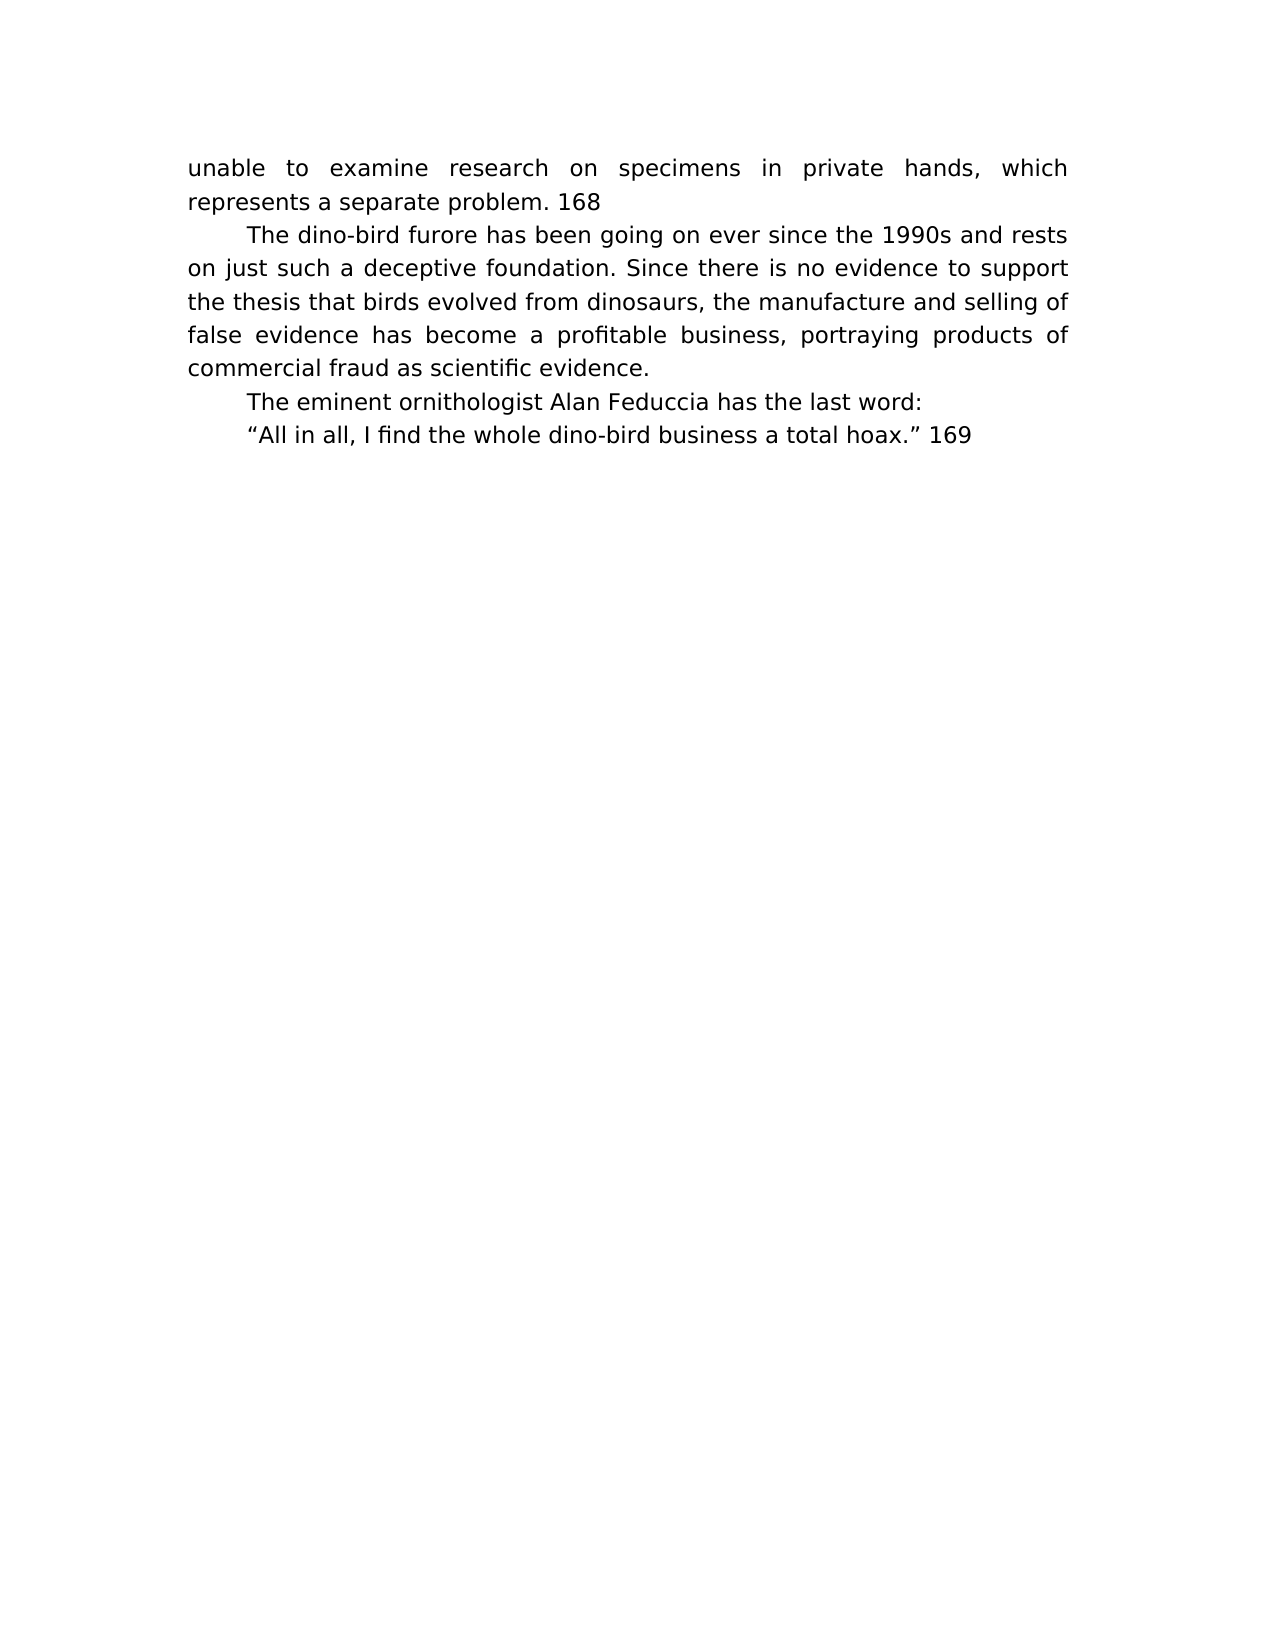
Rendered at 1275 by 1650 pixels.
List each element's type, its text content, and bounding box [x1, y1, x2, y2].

text unable to examine research on specimens in private hands, which represents a separate problem. 168 [187, 150, 1070, 217]
text “All in all, I find the whole dino-bird business a total hoax.” 169 [187, 417, 1070, 450]
text The dino-bird furore has been going on ever since the 1990s and rests on just such a deceptive foundation. Since there is no evidence to support the thesis that birds evolved from dinosaurs, the manufacture and selling of false evidence has become a profitable business, portraying products of commercial fraud as scientific evidence. [187, 217, 1070, 383]
text The eminent ornithologist Alan Feduccia has the last word: [187, 383, 1070, 417]
